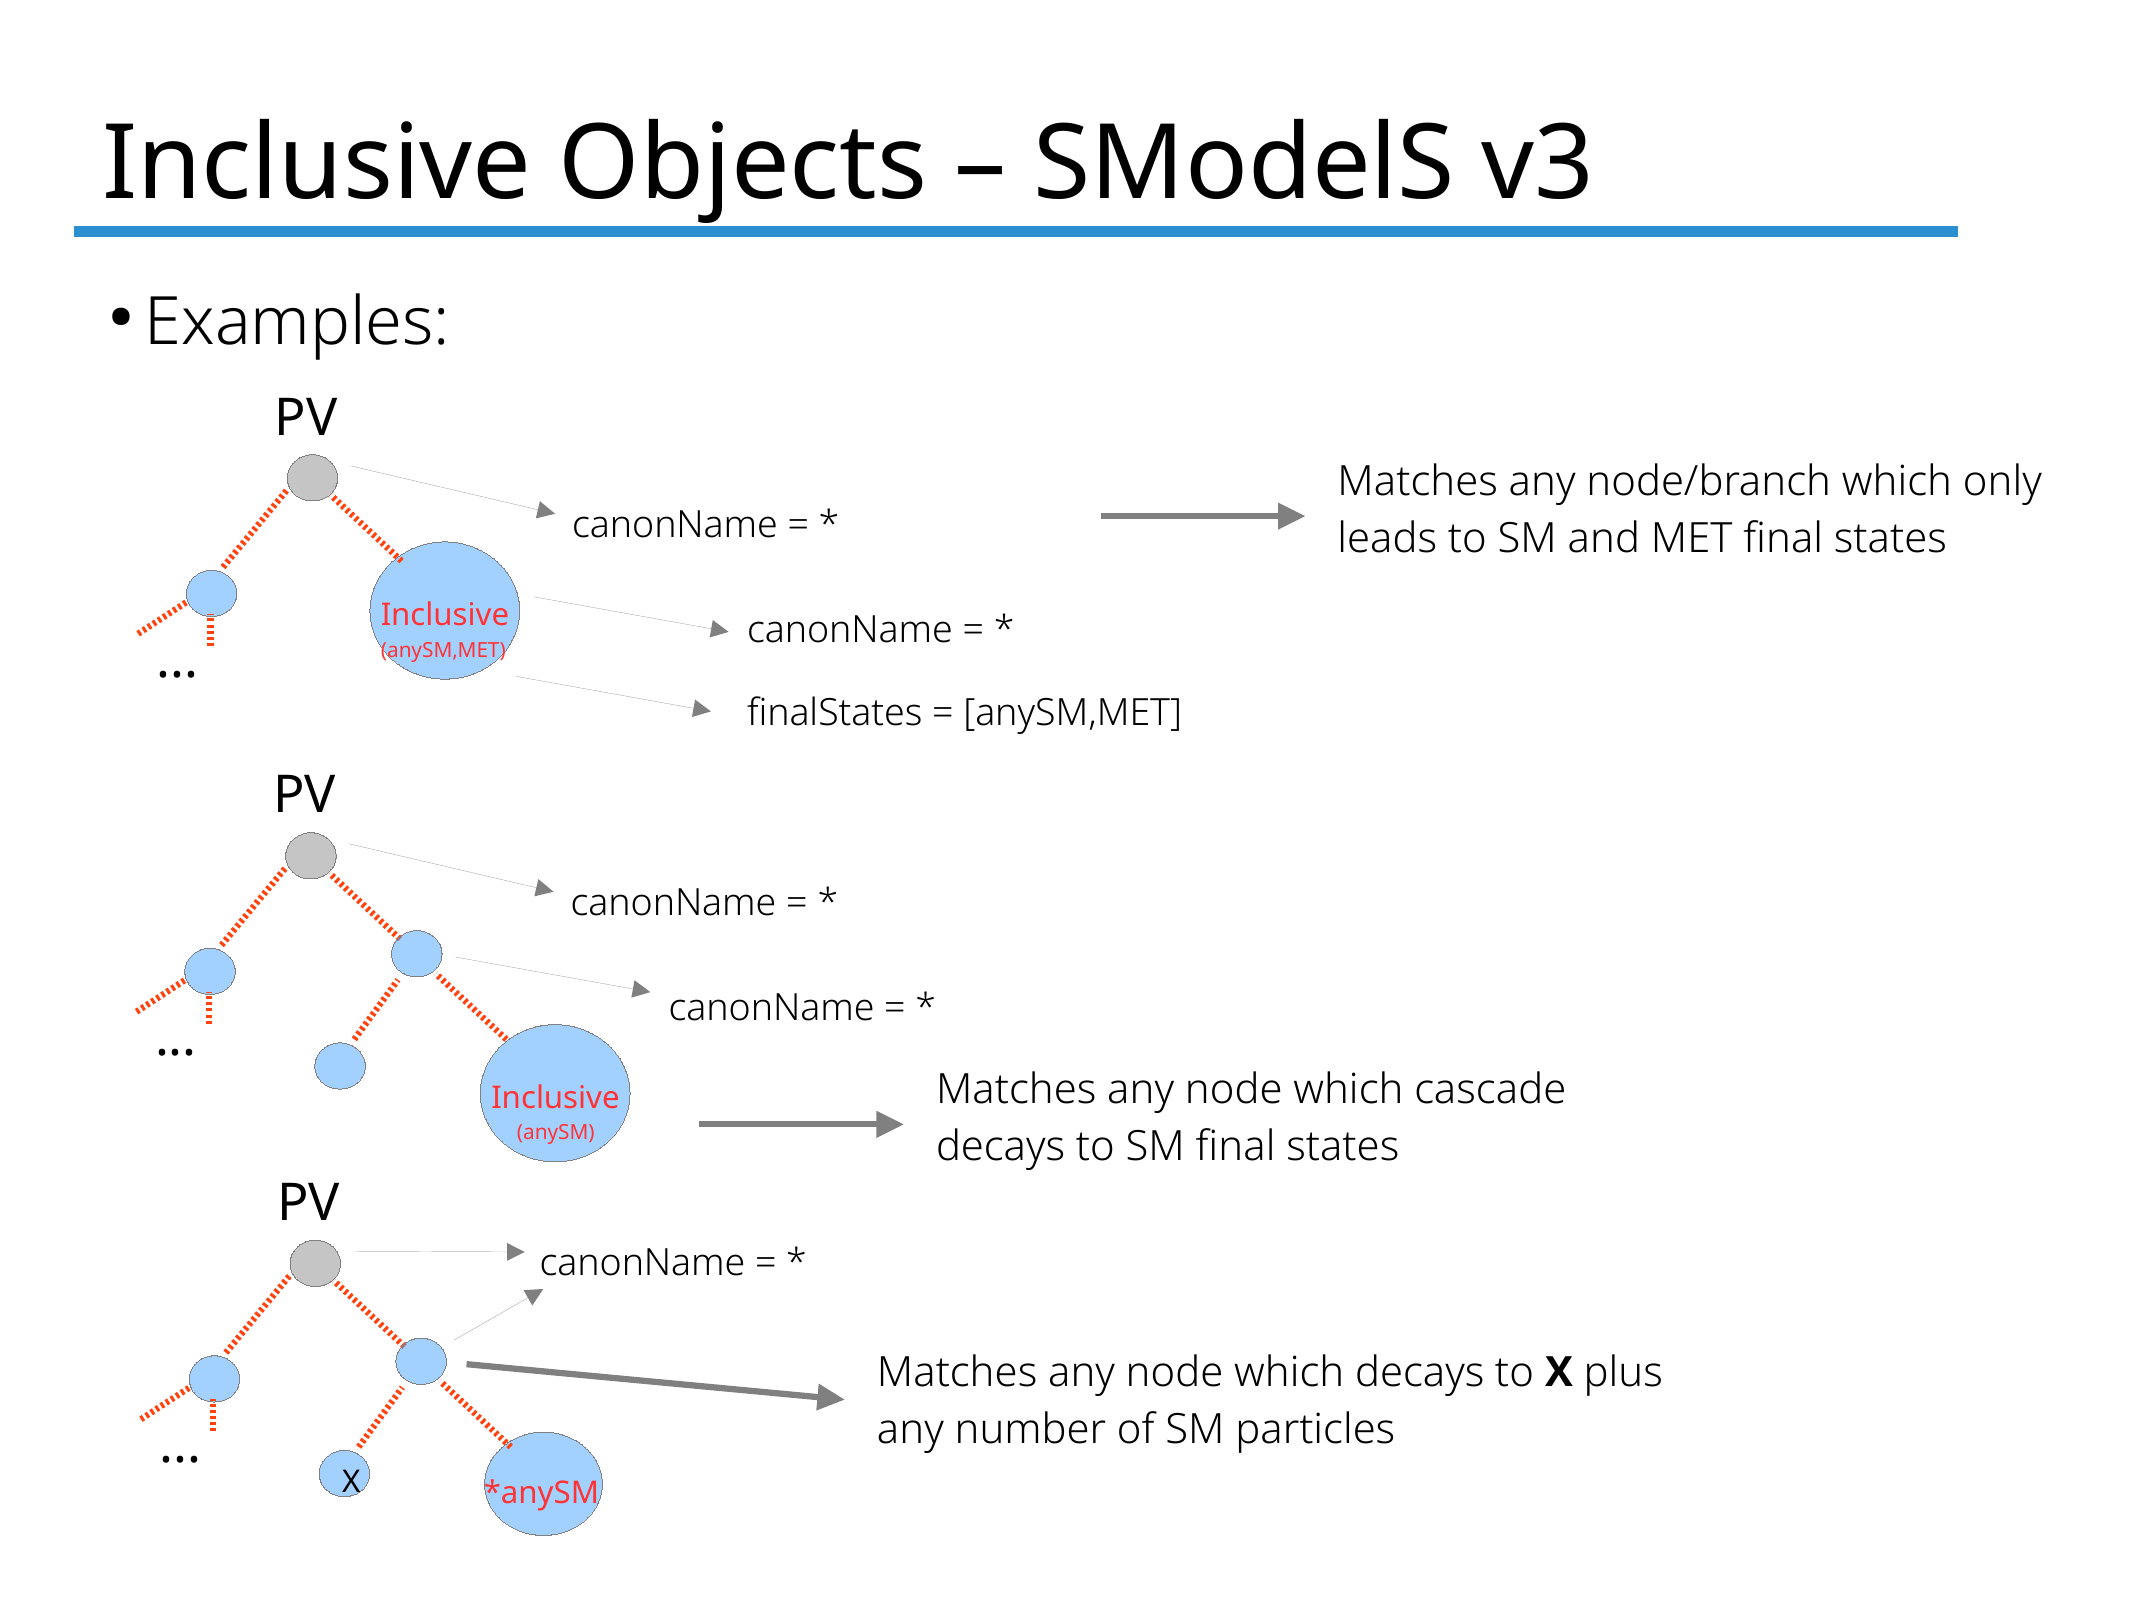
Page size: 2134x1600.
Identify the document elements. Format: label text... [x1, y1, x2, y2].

text_box X [327, 1451, 390, 1503]
text_box canonName = * [524, 1228, 891, 1289]
text_box [395, 1338, 447, 1385]
text_box [489, 1432, 598, 1463]
text_box Inclusive (anySM) [476, 1067, 644, 1143]
text_box Matches any node which cascade decays to SM final states [921, 1051, 1701, 1163]
text_box ... [140, 992, 220, 1079]
text_box [314, 1042, 366, 1090]
text_box PV [262, 1157, 366, 1245]
text_box [184, 948, 236, 993]
text_box [287, 459, 338, 501]
text_box [394, 661, 496, 680]
text_box Inclusive Objects – SModelS v3 [78, 70, 1620, 243]
text_box [189, 1355, 240, 1401]
text_box canonName = * [557, 490, 924, 551]
text_box [290, 1245, 341, 1287]
text_box canonName = * [653, 972, 1021, 1034]
text_box canonName = * [555, 868, 923, 929]
text_box Examples: [94, 265, 567, 367]
text_box [375, 541, 514, 584]
text_box [319, 1456, 327, 1491]
text_box [285, 837, 337, 879]
text_box finalStates = [anySM,MET] [732, 677, 1312, 739]
text_box ... [141, 614, 221, 701]
text_box Matches any node/branch which only leads to SM and MET final states [1322, 442, 2103, 604]
text_box PV [259, 372, 364, 459]
text_box canonName = * [732, 594, 1099, 656]
text_box [391, 930, 443, 977]
text_box [503, 1143, 607, 1162]
text_box PV [258, 750, 362, 837]
text_box [186, 570, 237, 615]
text_box *anySM [469, 1463, 637, 1539]
text_box ... [144, 1399, 224, 1487]
text_box Inclusive (anySM,MET) [366, 584, 534, 661]
text_box [485, 1024, 625, 1067]
text_box Matches any node which decays to X plus any number of SM particles [862, 1334, 1701, 1447]
